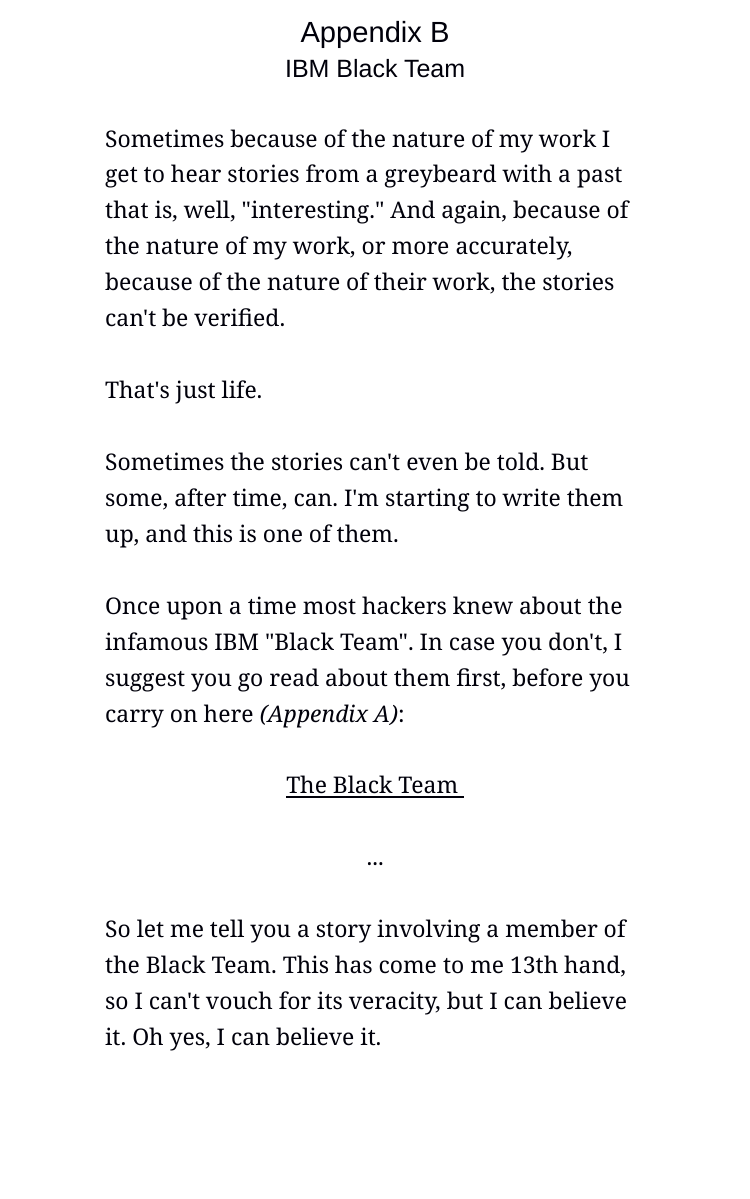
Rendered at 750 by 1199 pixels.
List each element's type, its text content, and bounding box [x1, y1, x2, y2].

text The Black Team [105, 769, 645, 801]
text IBM Black Team [105, 53, 645, 82]
text Sometimes the stories can't even be told. But some, after time, can. I'm starting to write them up, and this is one of them. [105, 446, 645, 549]
text ... [105, 841, 645, 872]
text Sometimes because of the nature of my work I get to hear stories from a greybeard with a past that is, well, "interesting." And again, because of the nature of my work, or more accurately, because of the nature of their work, the stories can't be verified. [105, 122, 645, 333]
text So let me tell you a story involving a member of the Black Team. This has come to me 13th hand, so I can't vouch for its veracity, but I can believe it. Oh yes, I can believe it. [105, 913, 645, 1052]
text Once upon a time most hackers knew about the infamous IBM "Black Team". In case you don't, I suggest you go read about them first, before you carry on here (Appendix A): [105, 590, 645, 729]
text Appendix B [105, 15, 645, 48]
text That's just life. [105, 374, 645, 405]
